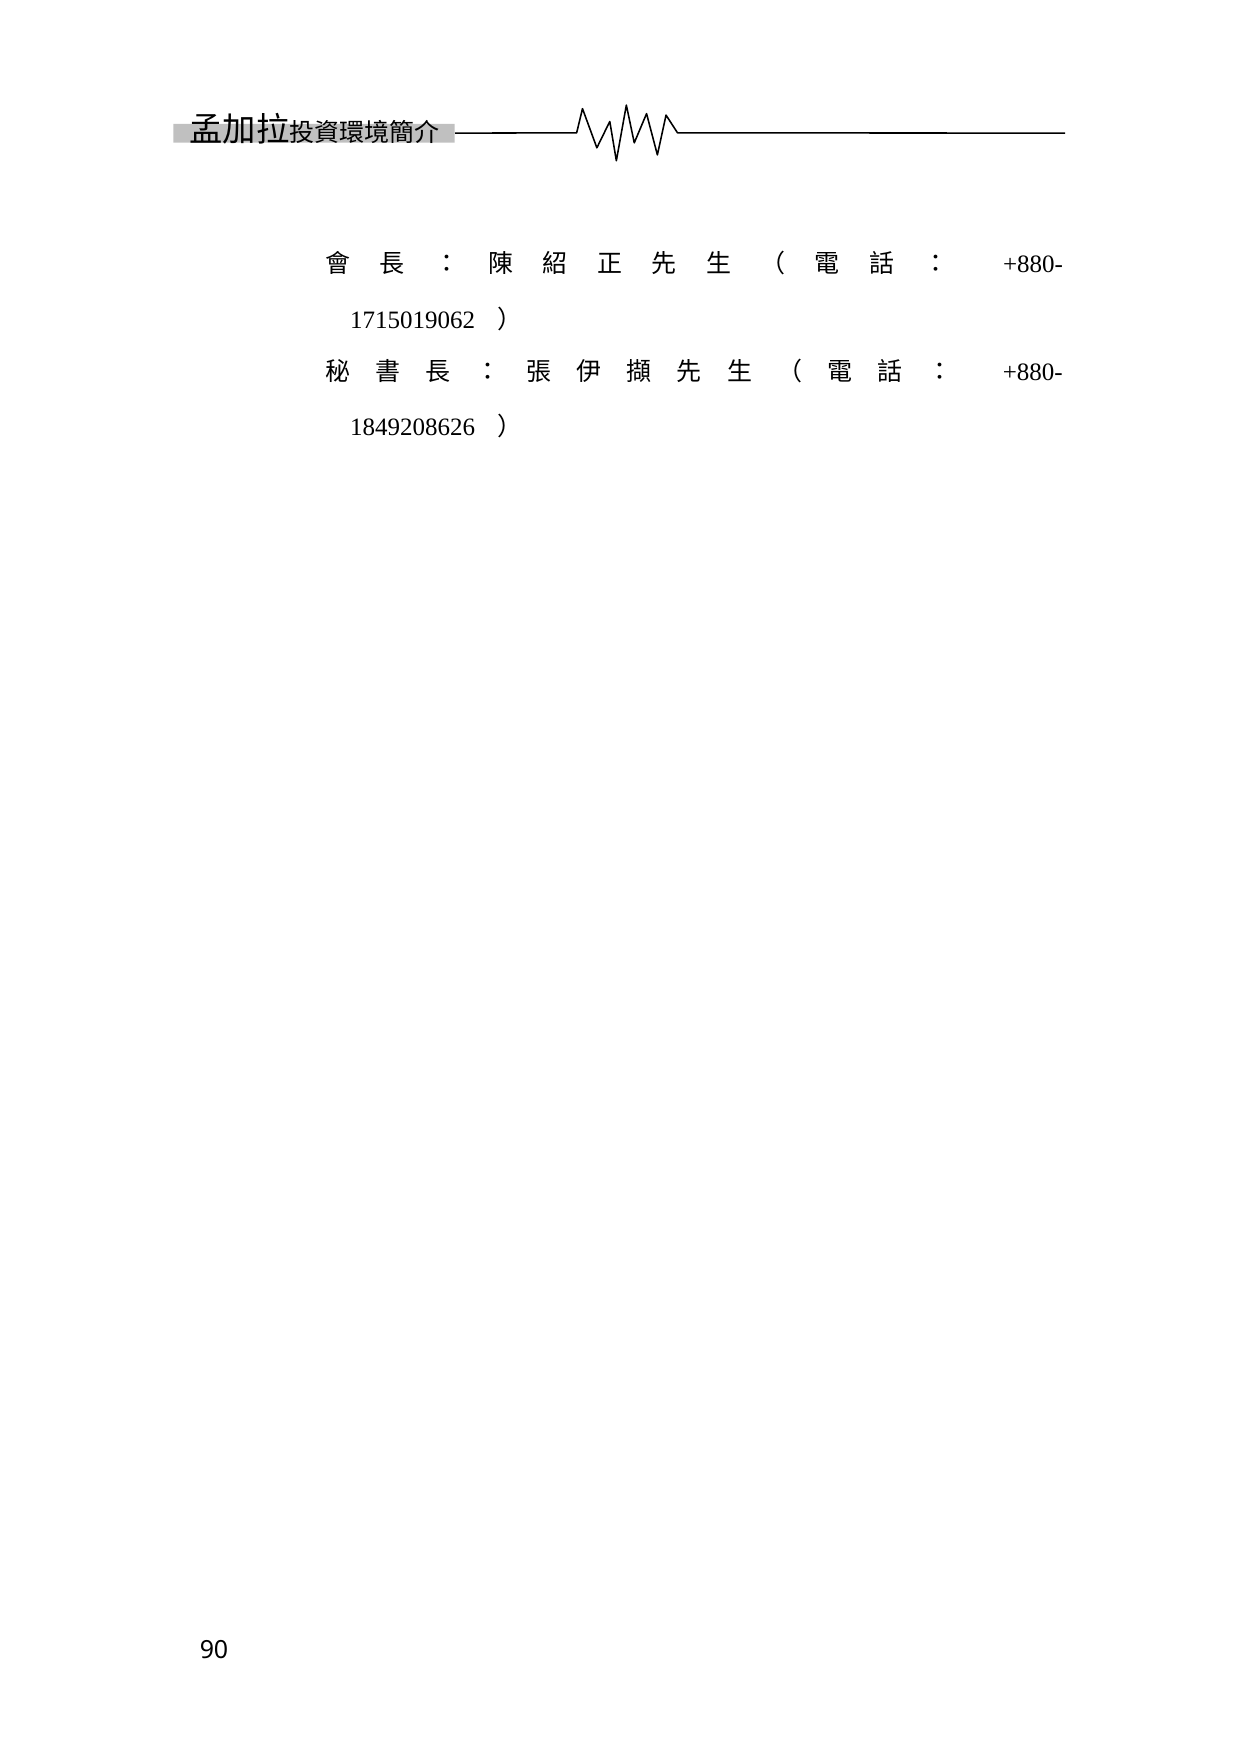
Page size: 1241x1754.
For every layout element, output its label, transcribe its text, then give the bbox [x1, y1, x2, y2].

text 秘書長：張伊擷先生（電話：+880-1849208626） [276, 344, 1063, 451]
text 會長：陳紹正先生（電話：+880-1715019062） [276, 237, 1063, 344]
